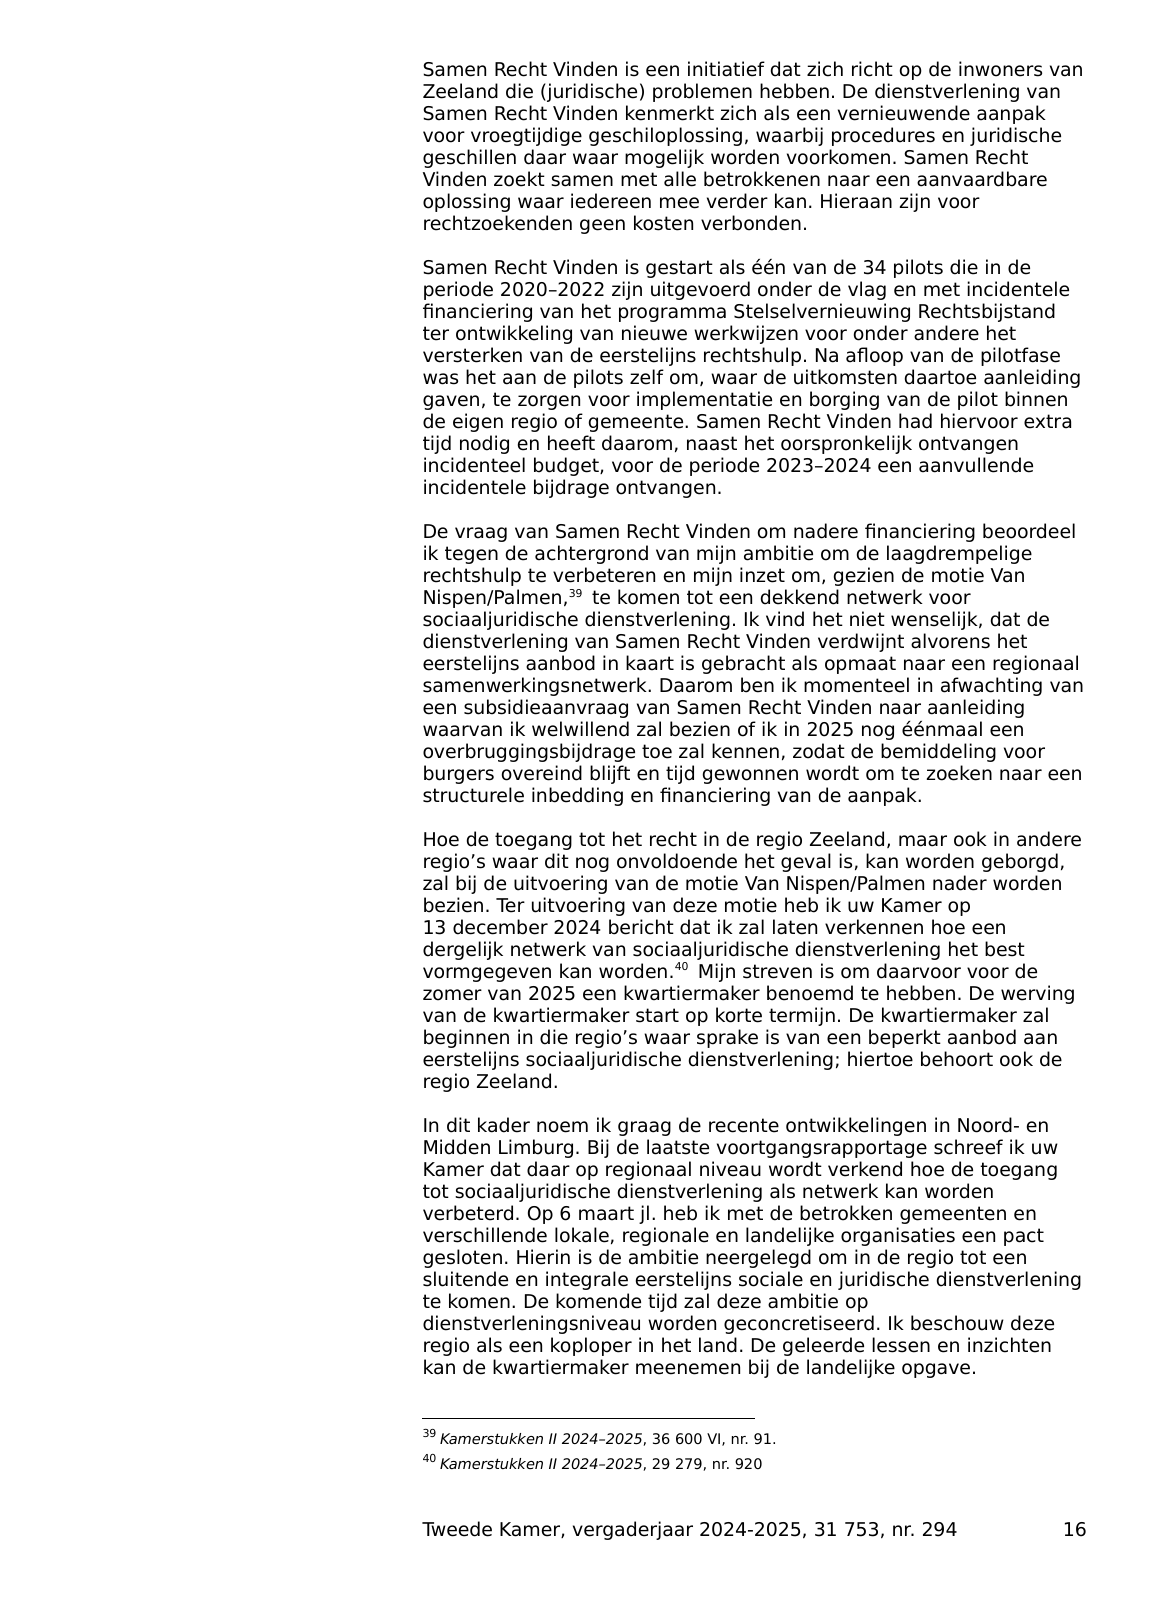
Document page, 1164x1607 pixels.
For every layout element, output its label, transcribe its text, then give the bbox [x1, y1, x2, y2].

text Samen Recht Vinden is een initiatief dat zich richt op de inwoners van Zeeland die (juridische) problemen hebben. De dienstverlening van Samen Recht Vinden kenmerkt zich als een vernieuwende aanpak voor vroegtijdige geschiloplossing, waarbij procedures en juridische geschillen daar waar mogelijk worden voorkomen. Samen Recht Vinden zoekt samen met alle betrokkenen naar een aanvaardbare oplossing waar iedereen mee verder kan. Hieraan zijn voor rechtzoekenden geen kosten verbonden. [422, 59, 1087, 235]
text Kamerstukken II 2024–2025, 36 600 VI, nr. 91. [422, 1427, 1087, 1449]
text Hoe de toegang tot het recht in de regio Zeeland, maar ook in andere regio’s waar dit nog onvoldoende het geval is, kan worden geborgd, zal bij de uitvoering van de motie Van Nispen/Palmen nader worden bezien. Ter uitvoering van deze motie heb ik uw Kamer op 13 december 2024 bericht dat ik zal laten verkennen hoe een dergelijk netwerk van sociaaljuridische dienstverlening het best vormgegeven kan worden. Mijn streven is om daarvoor voor de zomer van 2025 een kwartiermaker benoemd te hebben. De werving van de kwartiermaker start op korte termijn. De kwartiermaker zal beginnen in die regio’s waar sprake is van een beperkt aanbod aan eerstelijns sociaaljuridische dienstverlening; hiertoe behoort ook de regio Zeeland. [422, 829, 1087, 1093]
text In dit kader noem ik graag de recente ontwikkelingen in Noord- en Midden Limburg. Bij de laatste voortgangsrapportage schreef ik uw Kamer dat daar op regionaal niveau wordt verkend hoe de toegang tot sociaaljuridische dienstverlening als netwerk kan worden verbeterd. Op 6 maart jl. heb ik met de betrokken gemeenten en verschillende lokale, regionale en landelijke organisaties een pact gesloten. Hierin is de ambitie neergelegd om in de regio tot een sluitende en integrale eerstelijns sociale en juridische dienstverlening te komen. De komende tijd zal deze ambitie op dienstverleningsniveau worden geconcretiseerd. Ik beschouw deze regio als een koploper in het land. De geleerde lessen en inzichten kan de kwartiermaker meenemen bij de landelijke opgave. [422, 1115, 1087, 1379]
text De vraag van Samen Recht Vinden om nadere financiering beoordeel ik tegen de achtergrond van mijn ambitie om de laagdrempelige rechtshulp te verbeteren en mijn inzet om, gezien de motie Van Nispen/Palmen, te komen tot een dekkend netwerk voor sociaaljuridische dienstverlening. Ik vind het niet wenselijk, dat de dienstverlening van Samen Recht Vinden verdwijnt alvorens het eerstelijns aanbod in kaart is gebracht als opmaat naar een regionaal samenwerkingsnetwerk. Daarom ben ik momenteel in afwachting van een subsidieaanvraag van Samen Recht Vinden naar aanleiding waarvan ik welwillend zal bezien of ik in 2025 nog éénmaal een overbruggingsbijdrage toe zal kennen, zodat de bemiddeling voor burgers overeind blijft en tijd gewonnen wordt om te zoeken naar een structurele inbedding en financiering van de aanpak. [422, 521, 1087, 807]
text Kamerstukken II 2024–2025, 29 279, nr. 920 [422, 1452, 1087, 1474]
text Samen Recht Vinden is gestart als één van de 34 pilots die in de periode 2020–2022 zijn uitgevoerd onder de vlag en met incidentele financiering van het programma Stelselvernieuwing Rechtsbijstand ter ontwikkeling van nieuwe werkwijzen voor onder andere het versterken van de eerstelijns rechtshulp. Na afloop van de pilotfase was het aan de pilots zelf om, waar de uitkomsten daartoe aanleiding gaven, te zorgen voor implementatie en borging van de pilot binnen de eigen regio of gemeente. Samen Recht Vinden had hiervoor extra tijd nodig en heeft daarom, naast het oorspronkelijk ontvangen incidenteel budget, voor de periode 2023–2024 een aanvullende incidentele bijdrage ontvangen. [422, 257, 1087, 499]
